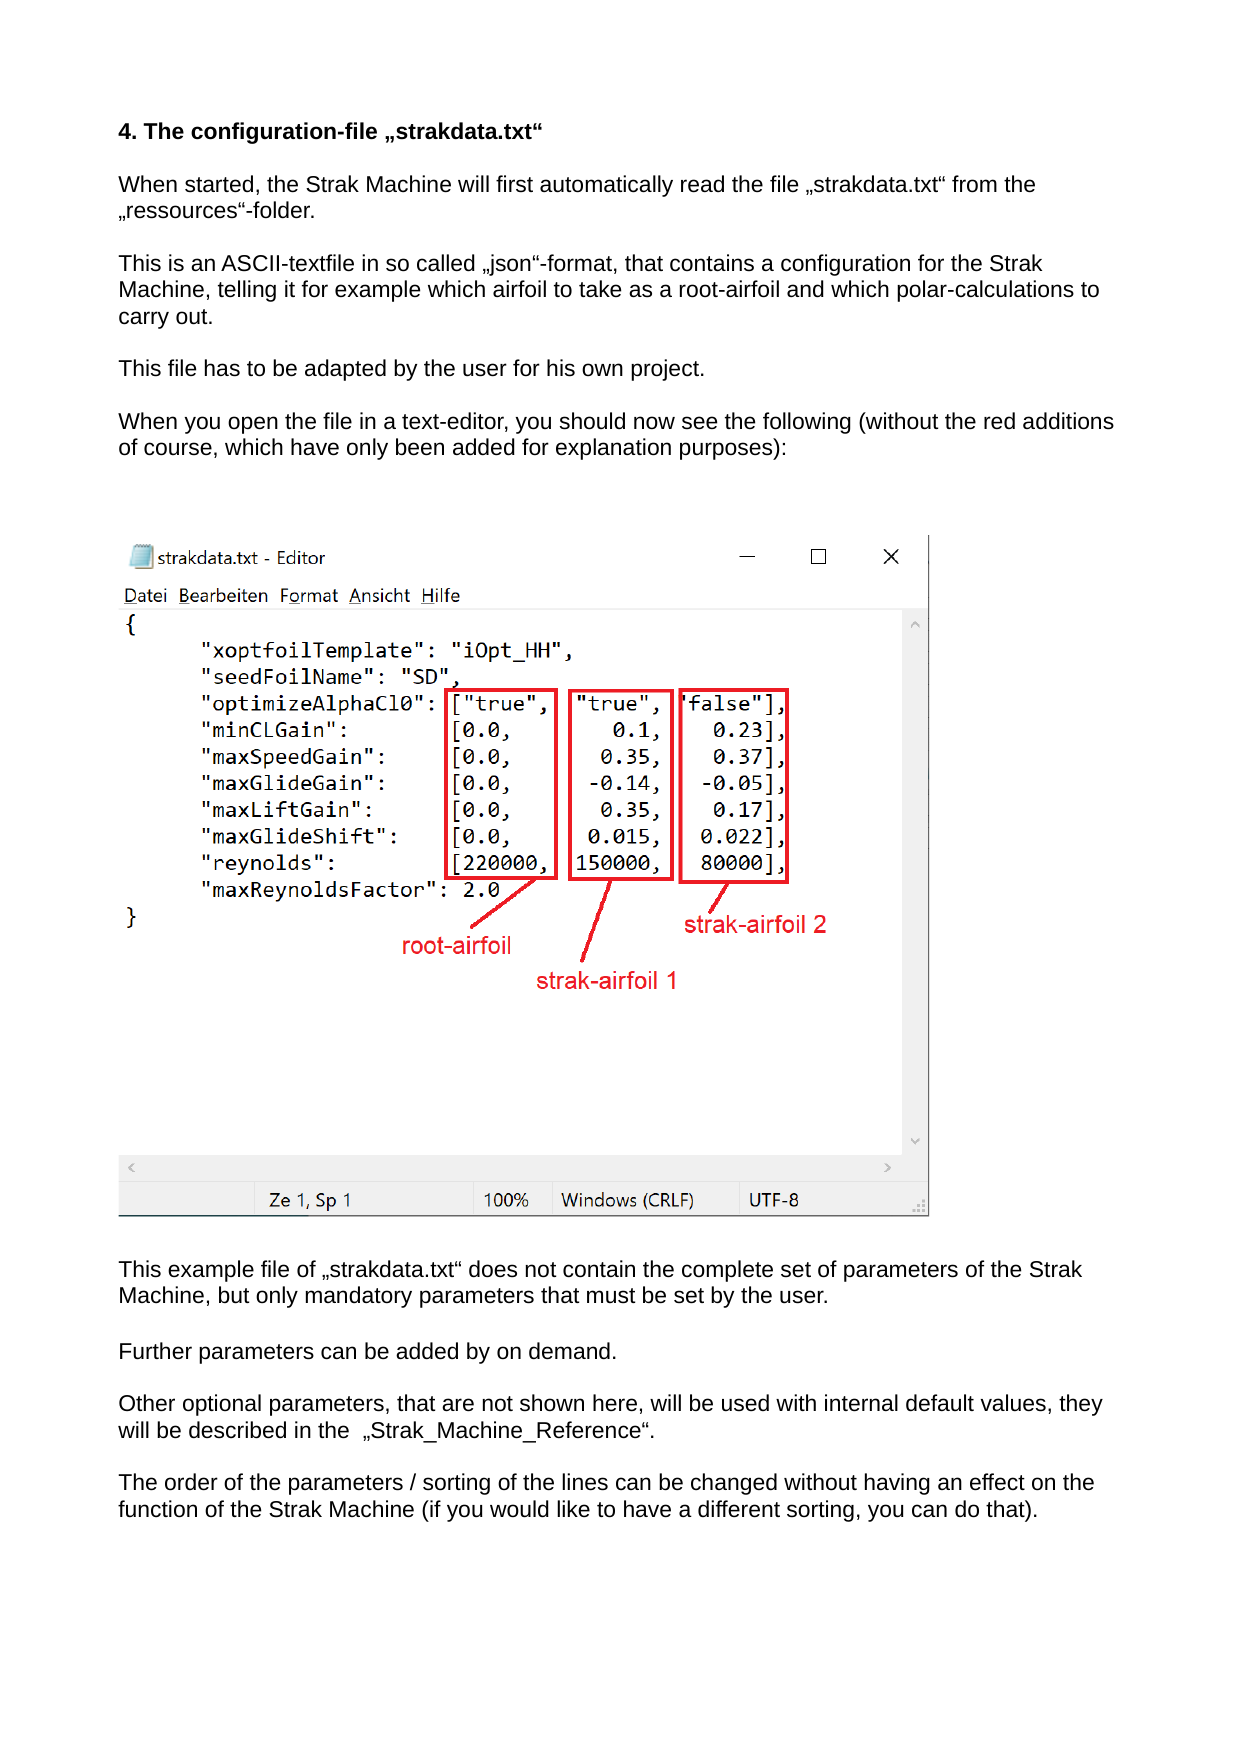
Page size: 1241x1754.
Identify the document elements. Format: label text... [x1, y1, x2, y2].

text 4. The configuration-file „strakdata.txt“ [118, 118, 1122, 144]
text The order of the parameters / sorting of the lines can be changed without having an effect on the function of the Strak Machine (if you would like to have a different sorting, you can do that). [118, 1469, 1122, 1522]
text When you open the file in a text-editor, you should now see the following (without the red additions of course, which have only been added for explanation purposes): [118, 408, 1122, 461]
text This is an ASCII-textfile in so called „json“-format, that contains a configuration for the Strak Machine, telling it for example which airfoil to take as a root-airfoil and which polar-calculations to carry out. [118, 250, 1122, 329]
picture [118, 535, 930, 1217]
text When started, the Strak Machine will first automatically read the file „strakdata.txt“ from the „ressources“-folder. [118, 171, 1122, 223]
text Further parameters can be added by on demand. [118, 1338, 1122, 1364]
text This example file of „strakdata.txt“ does not contain the complete set of parameters of the Strak Machine, but only mandatory parameters that must be set by the user. [118, 1256, 1122, 1309]
text This file has to be adapted by the user for his own project. [118, 355, 1122, 382]
text Other optional parameters, that are not shown here, will be used with internal default values, they will be described in the „Strak_Machine_Reference“. [118, 1390, 1122, 1443]
